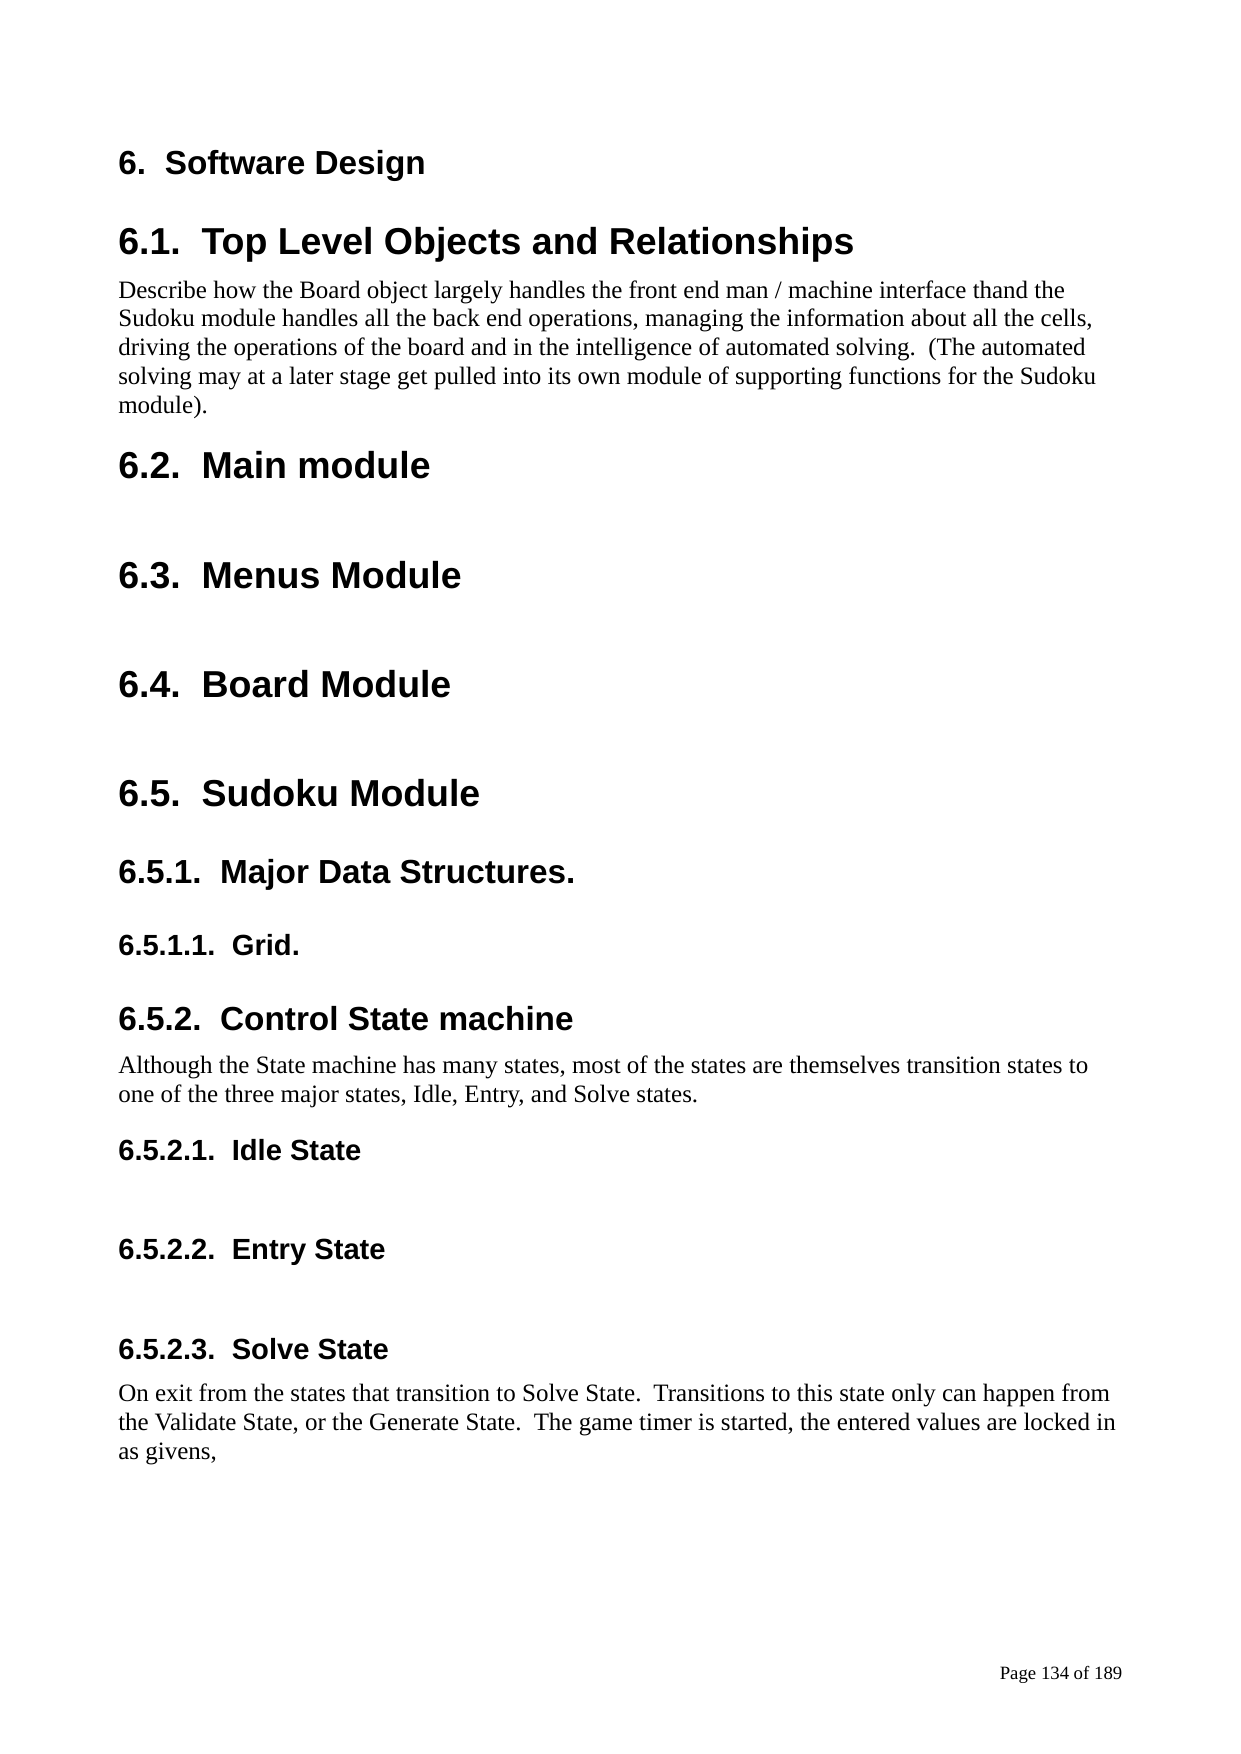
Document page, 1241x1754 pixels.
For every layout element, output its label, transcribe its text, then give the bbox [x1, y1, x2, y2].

subtitle Idle State [118, 1133, 1122, 1166]
subtitle Menus Module [118, 553, 1122, 596]
subtitle Sudoku Module [118, 772, 1122, 815]
subtitle Board Module [118, 662, 1122, 705]
subtitle Software Design [118, 143, 1122, 182]
subtitle Solve State [118, 1332, 1122, 1366]
subtitle Entry State [118, 1232, 1122, 1266]
subtitle Top Level Objects and Relationships [118, 219, 1122, 262]
text Although the State machine has many states, most of the states are themselves transition states to one of the three major states, Idle, Entry, and Solve states. [118, 1050, 1122, 1108]
text On exit from the states that transition to Solve State. Transitions to this state only can happen from the Validate State, or the Generate State. The game timer is started, the entered values are locked in as givens, [118, 1378, 1122, 1464]
subtitle Control State machine [118, 999, 1122, 1038]
text Describe how the Board object largely handles the front end man / machine interface thand the Sudoku module handles all the back end operations, managing the information about all the cells, driving the operations of the board and in the intelligence of automated solving. (The automated solving may at a later stage get pulled into its own module of supporting functions for the Sudoku module). [118, 275, 1122, 418]
subtitle Main module [118, 443, 1122, 487]
subtitle Major Data Structures. [118, 852, 1122, 891]
subtitle Grid. [118, 928, 1122, 962]
